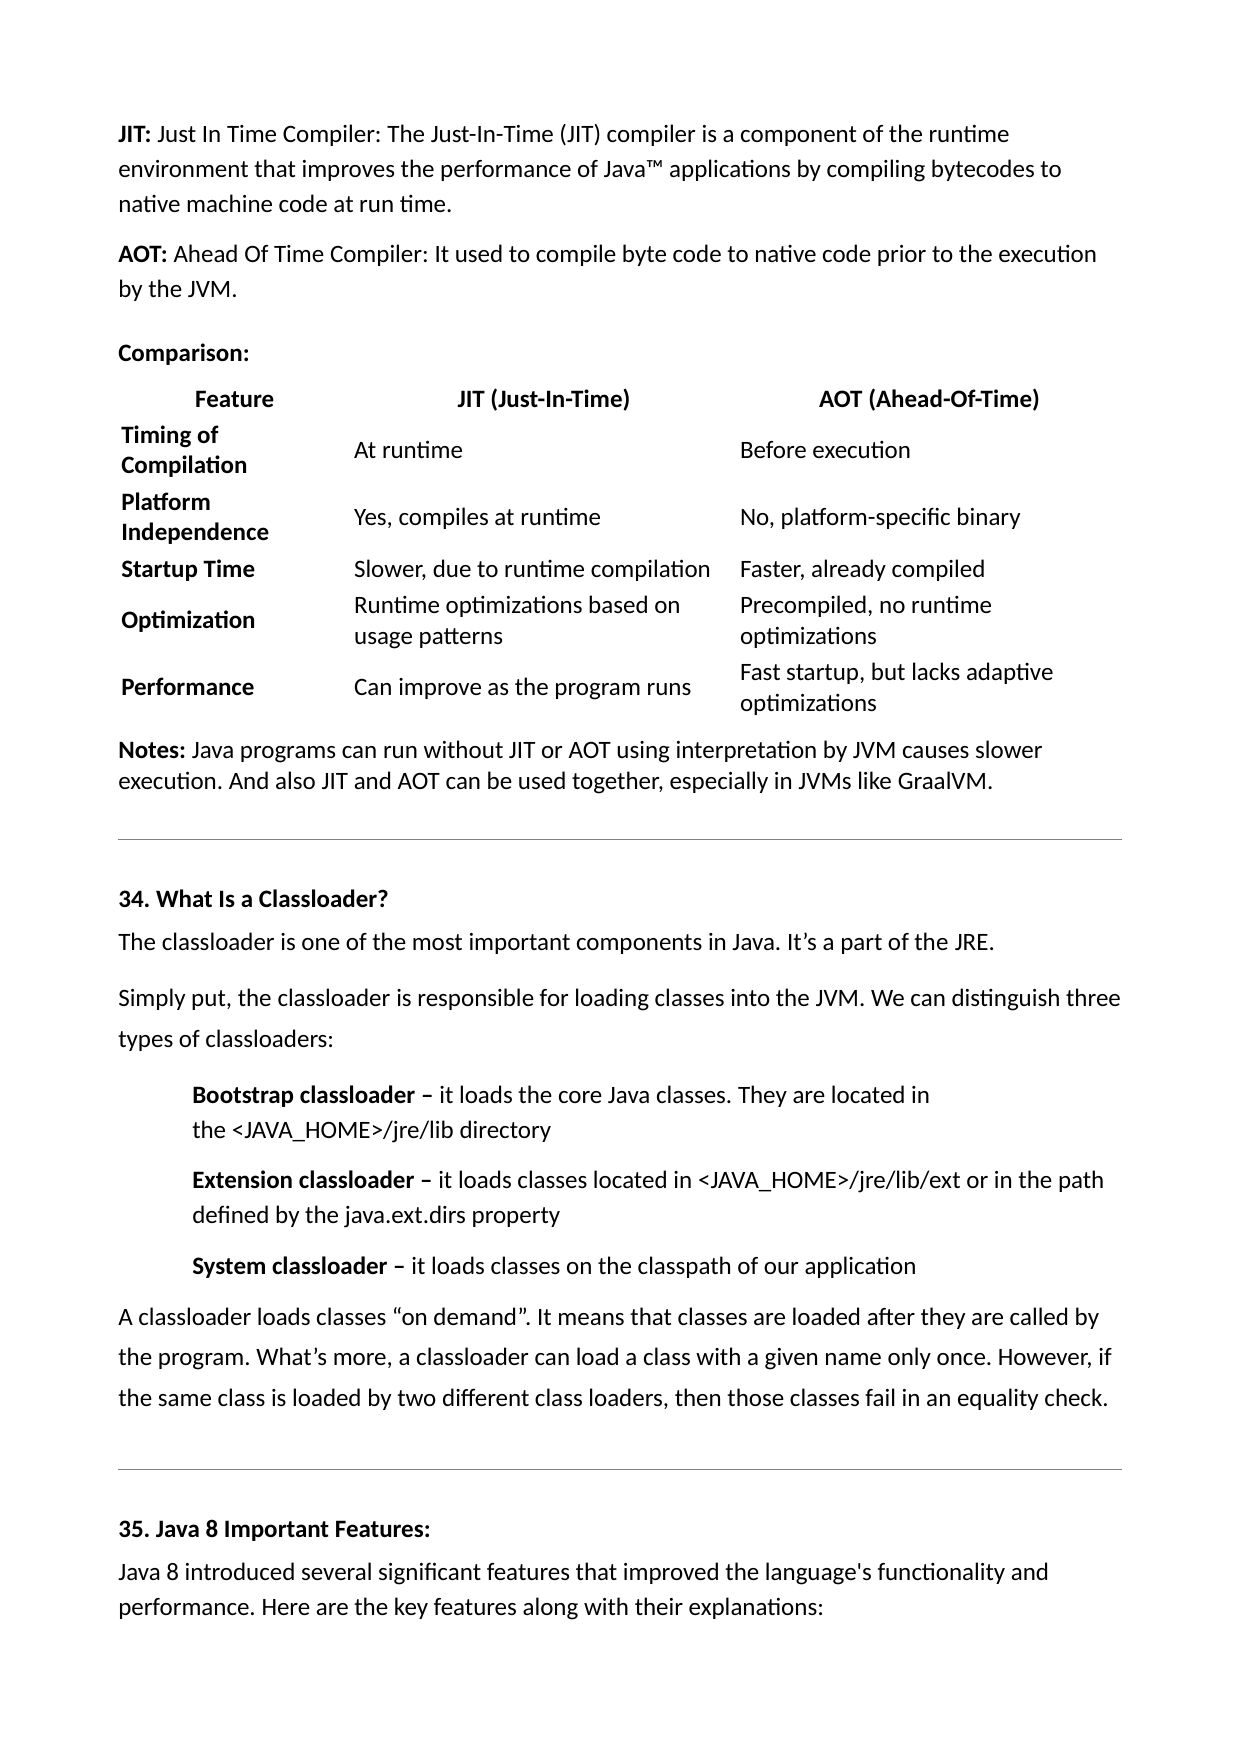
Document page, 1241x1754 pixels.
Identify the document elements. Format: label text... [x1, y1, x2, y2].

text Java 8 introduced several significant features that improved the language's functionality and performance. Here are the key features along with their explanations: [118, 1556, 1122, 1622]
subtitle 35. Java 8 Important Features: [118, 1513, 1122, 1544]
text Simply put, the classloader is responsible for loading classes into the JVM. We can distinguish three types of classloaders: [118, 982, 1122, 1053]
text A classloader loads classes “on demand”. It means that classes are loaded after they are called by the program. What’s more, a classloader can load a class with a given name only once. However, if the same class is loaded by two different class loaders, then those classes fail in an equality check. [118, 1301, 1122, 1412]
table_header AOT (Ahead-Of-Time) [737, 380, 1122, 416]
table_cell Before execution [737, 416, 1122, 483]
list Extension classloader – it loads classes located in <JAVA_HOME>/jre/lib/ext or in the path defined by the java.ext.dirs property [118, 1165, 1122, 1230]
table_cell Yes, compiles at runtime [351, 483, 737, 550]
subtitle Notes: Java programs can run without JIT or AOT using interpretation by JVM causes slower execution. And also JIT and AOT can be used together, especially in JVMs like GraalVM. [118, 735, 1122, 796]
table_cell Optimization [118, 586, 351, 653]
table_cell No, platform-specific binary [737, 483, 1122, 550]
table_cell Can improve as the program runs [351, 653, 737, 720]
table_cell Runtime optimizations based on usage patterns [351, 586, 737, 653]
table_cell Slower, due to runtime compilation [351, 550, 737, 586]
table_cell Startup Time [118, 550, 351, 586]
text AOT: Ahead Of Time Compiler: It used to compile byte code to native code prior to the execution by the JVM. [118, 238, 1122, 303]
list Bootstrap classloader – it loads the core Java classes. They are located in the <JAVA_HOME>/jre/lib directory [118, 1079, 1122, 1144]
table_header JIT (Just-In-Time) [351, 380, 737, 416]
table_cell At runtime [351, 416, 737, 483]
table_cell Faster, already compiled [737, 550, 1122, 586]
table_cell Fast startup, but lacks adaptive optimizations [737, 653, 1122, 720]
table_cell Timing of Compilation [118, 416, 351, 483]
subtitle Comparison: [118, 337, 1122, 367]
subtitle 34. What Is a Classloader? [118, 883, 1122, 914]
text The classloader is one of the most important components in Java. It’s a part of the JRE. [118, 926, 1122, 957]
table_cell Platform Independence [118, 483, 351, 550]
table_header Feature [118, 380, 351, 416]
table_cell Precompiled, no runtime optimizations [737, 586, 1122, 653]
table_cell Performance [118, 653, 351, 720]
list System classloader – it loads classes on the classpath of our application [118, 1250, 1122, 1281]
text JIT: Just In Time Compiler: The Just-In-Time (JIT) compiler is a component of the runtime environment that improves the performance of Java™ applications by compiling bytecodes to native machine code at run time. [118, 118, 1122, 219]
